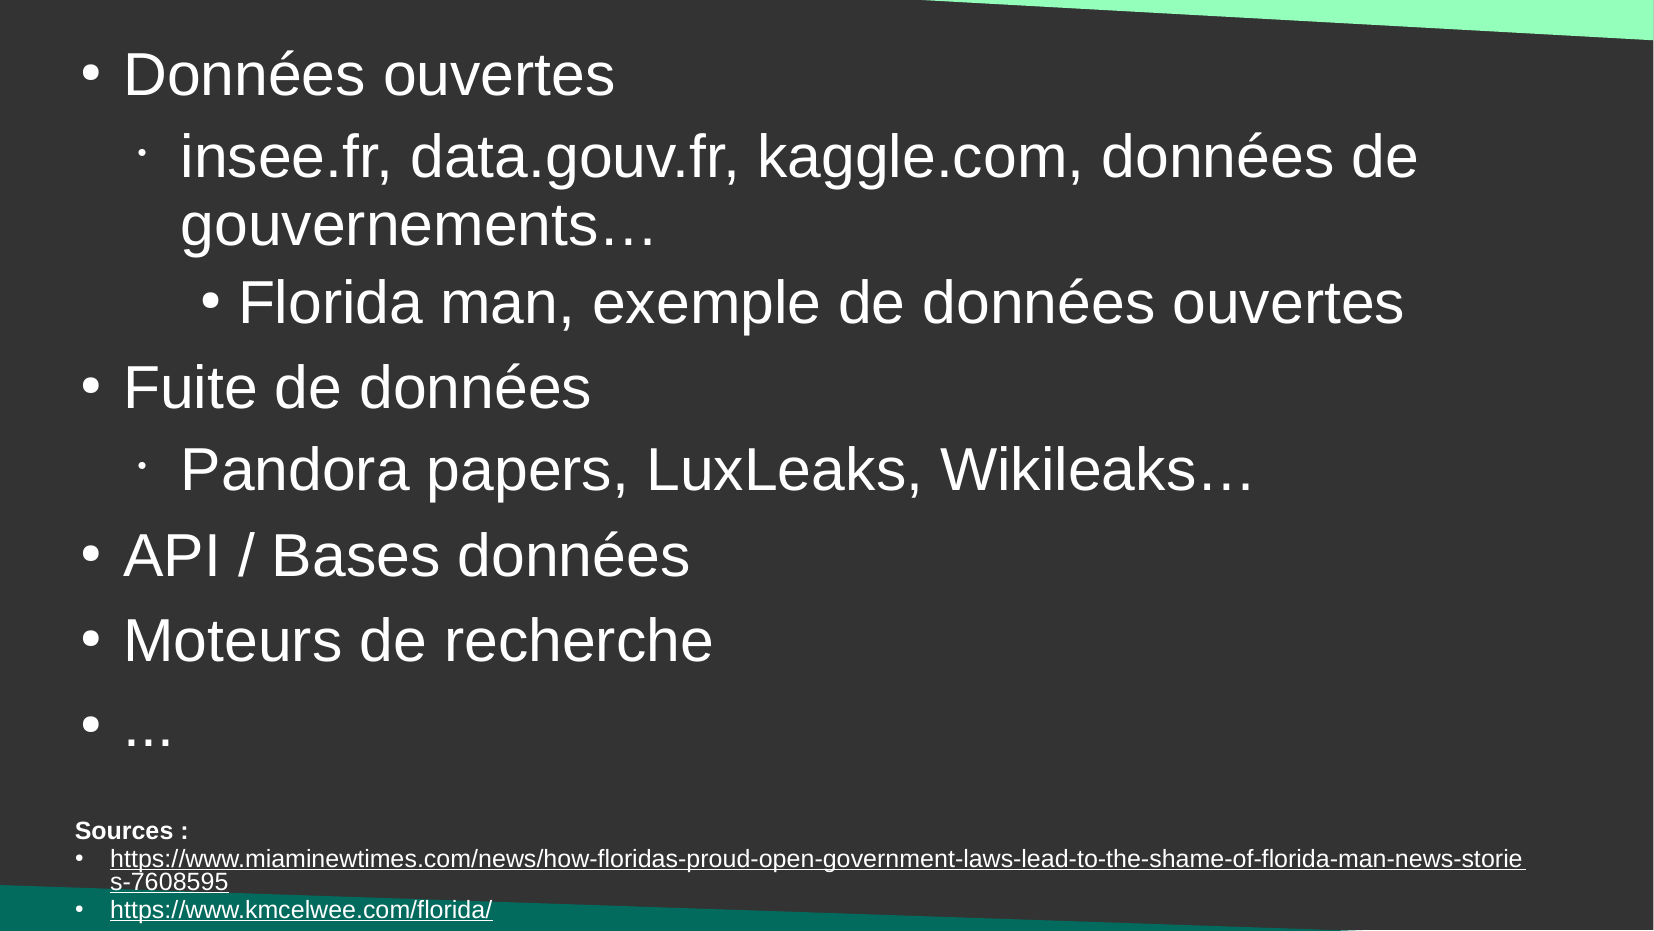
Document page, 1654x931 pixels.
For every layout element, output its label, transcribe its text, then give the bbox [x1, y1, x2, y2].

text_box [921, 0, 1654, 41]
text_box Sources : https://www.miaminewtimes.com/news/how-floridas-proud-open-government-laws-lead-to-the-shame-of-florida-man-news-stories-7608595 https://www.kmcelwee.com/florida/ [60, 809, 1546, 931]
list Données ouvertes insee.fr, data.gouv.fr, kaggle.com, données de gouvernements… Florida man, exemple de données ouvertes Fuite de données Pandora papers, LuxLeaks, Wikileaks… API / Bases données Moteurs de recherche ... [65, 40, 1554, 768]
